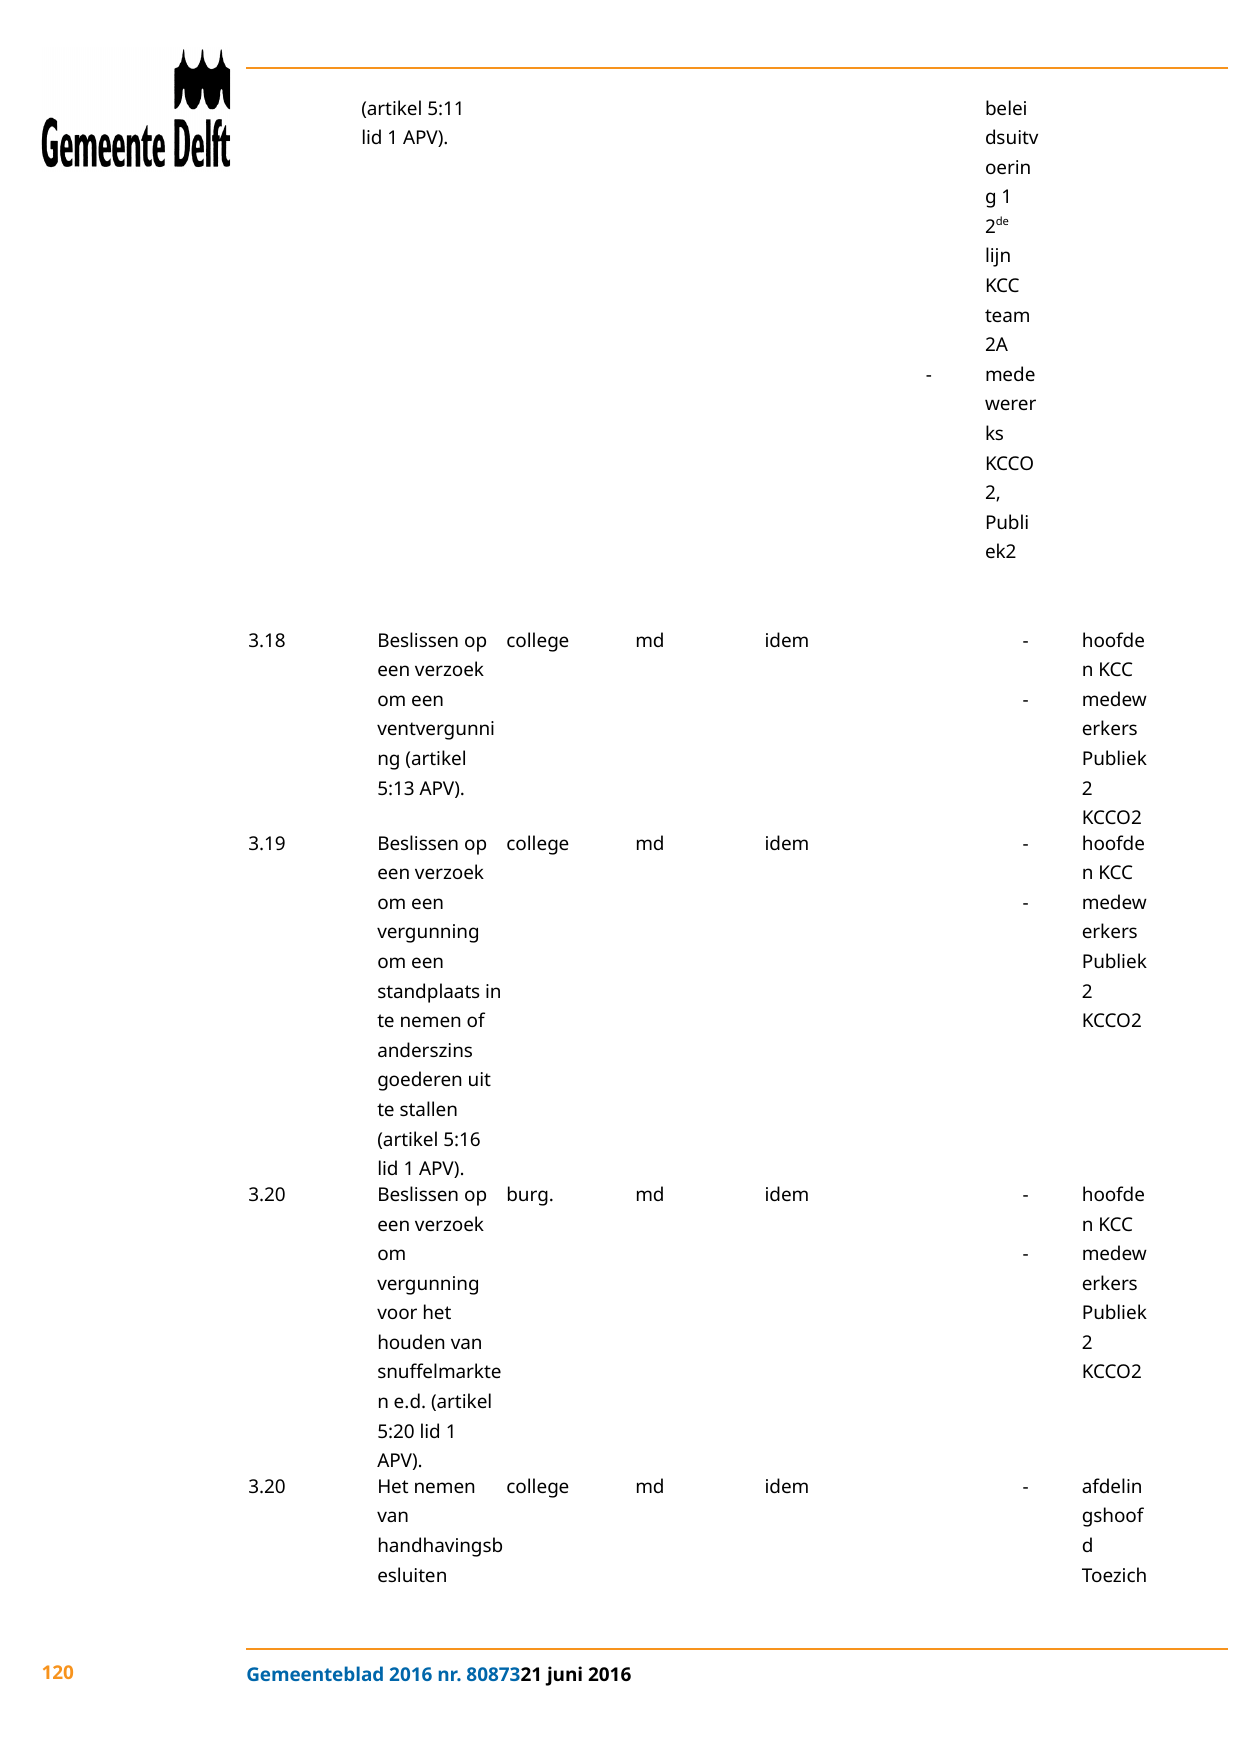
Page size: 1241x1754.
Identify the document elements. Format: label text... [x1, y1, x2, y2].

table_cell md [635, 1473, 764, 1588]
table_header hoofden KCC medewerkers Publiek 2 KCCO2 [1023, 627, 1152, 830]
table_cell idem [764, 830, 893, 1181]
table_header idem [764, 627, 893, 830]
table_header [894, 627, 1022, 830]
table_cell [587, 95, 700, 564]
table_cell [894, 1473, 1022, 1588]
picture [41, 47, 231, 172]
table_cell Beslissen op een verzoek om vergunning voor het houden van snuffelmarkten e.d. (artikel 5:20 lid 1 APV). [377, 1181, 506, 1473]
table_cell [813, 95, 926, 564]
table_cell idem [764, 1473, 893, 1588]
table_cell [248, 95, 361, 564]
table_header md [635, 627, 764, 830]
table_cell md [635, 1181, 764, 1473]
table_cell hoofden KCC medewerkers Publiek 2 KCCO2 [1023, 1181, 1152, 1473]
table_cell (artikel 5:11 lid 1 APV). [361, 95, 474, 564]
table_cell 3.19 [248, 830, 377, 1181]
table_cell [474, 95, 587, 564]
table_cell [1039, 95, 1152, 564]
table_header college [506, 627, 635, 830]
table_cell [894, 830, 1022, 1181]
table_header Beslissen op een verzoek om een ventvergunning (artikel 5:13 APV). [377, 627, 506, 830]
table_cell Beslissen op een verzoek om een vergunning om een standplaats in te nemen of anderszins goederen uit te stallen (artikel 5:16 lid 1 APV). [377, 830, 506, 1181]
table_cell hoofden KCC medewerkers Publiek 2 KCCO2 [1023, 830, 1152, 1181]
table_cell burg. [506, 1181, 635, 1473]
table_cell college [506, 830, 635, 1181]
table_cell md [635, 830, 764, 1181]
table_cell idem [764, 1181, 893, 1473]
table_cell 3.20 [248, 1473, 377, 1588]
table_header 3.18 [248, 627, 377, 830]
table_cell college [506, 1473, 635, 1588]
table_cell 3.20 [248, 1181, 377, 1473]
table_cell [894, 1181, 1022, 1473]
table_cell afdelingshoofd Toezich [1023, 1473, 1152, 1588]
table_cell [700, 95, 813, 564]
table_cell Het nemen van handhavingsbesluiten [377, 1473, 506, 1588]
table_cell beleidsuitvoering 1 2de lijn KCC team 2A medewererks KCCO2, Publiek2 [926, 95, 1038, 564]
